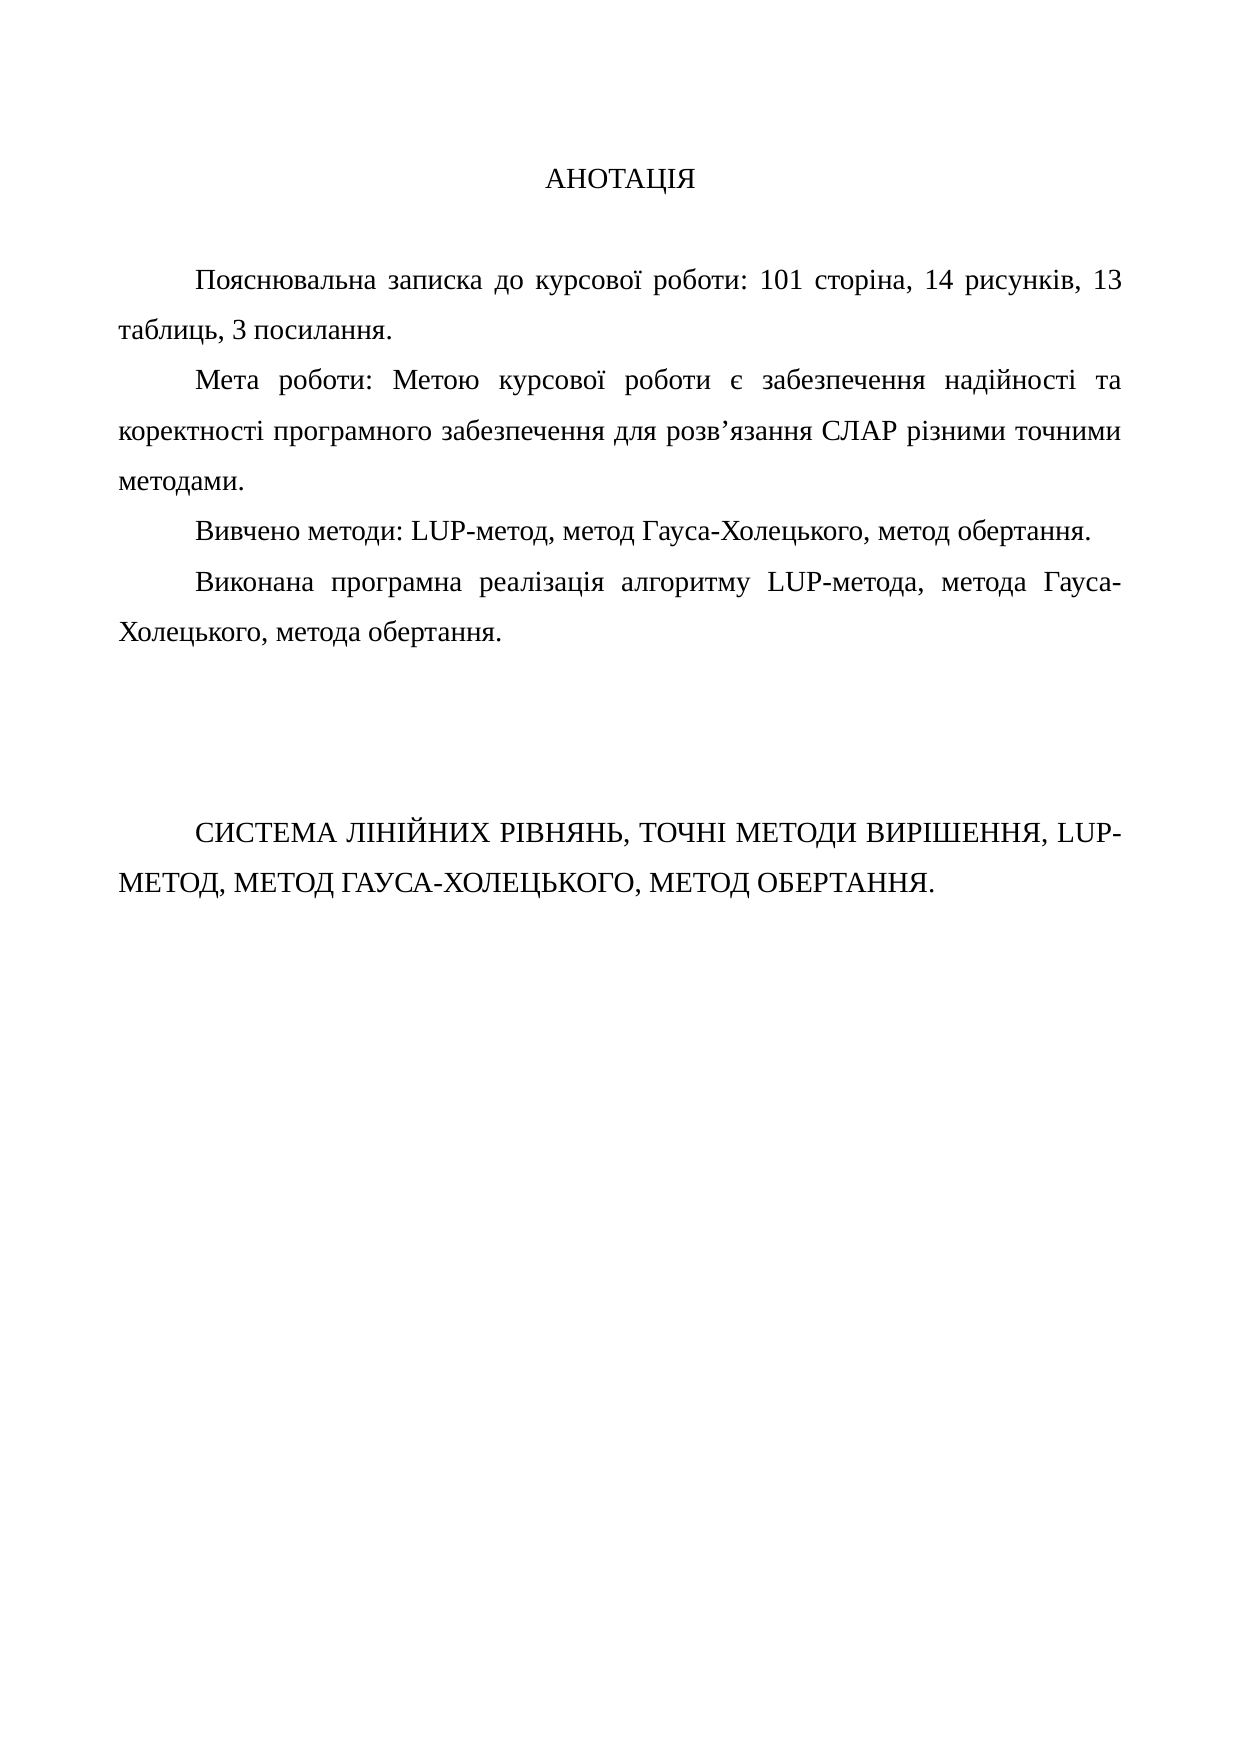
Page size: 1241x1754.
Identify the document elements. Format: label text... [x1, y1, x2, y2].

text Вивчено методи: LUP-метод, метод Гауса-Холецького, метод обертання. [118, 513, 1122, 547]
text Виконана програмна реалізація алгоритму LUP-метода, метода Гауса-Холецького, метода обертання. [118, 564, 1122, 648]
text СИСТЕМА ЛІНІЙНИХ РІВНЯНЬ, ТОЧНІ МЕТОДИ ВИРІШЕННЯ, LUP-МЕТОД, МЕТОД ГАУСА-ХОЛЕЦЬКОГО, МЕТОД ОБЕРТАННЯ. [118, 815, 1122, 899]
text Пояснювальна записка до курсової роботи: 101 сторіна, 14 рисунків, 13 таблиць, 3 посилання. [118, 262, 1122, 346]
text АНОТАЦІЯ [118, 161, 1122, 195]
text Мета роботи: Метою курсової роботи є забезпечення надійності та коректності програмного забезпечення для розв’язання СЛАР різними точними методами. [118, 362, 1122, 497]
